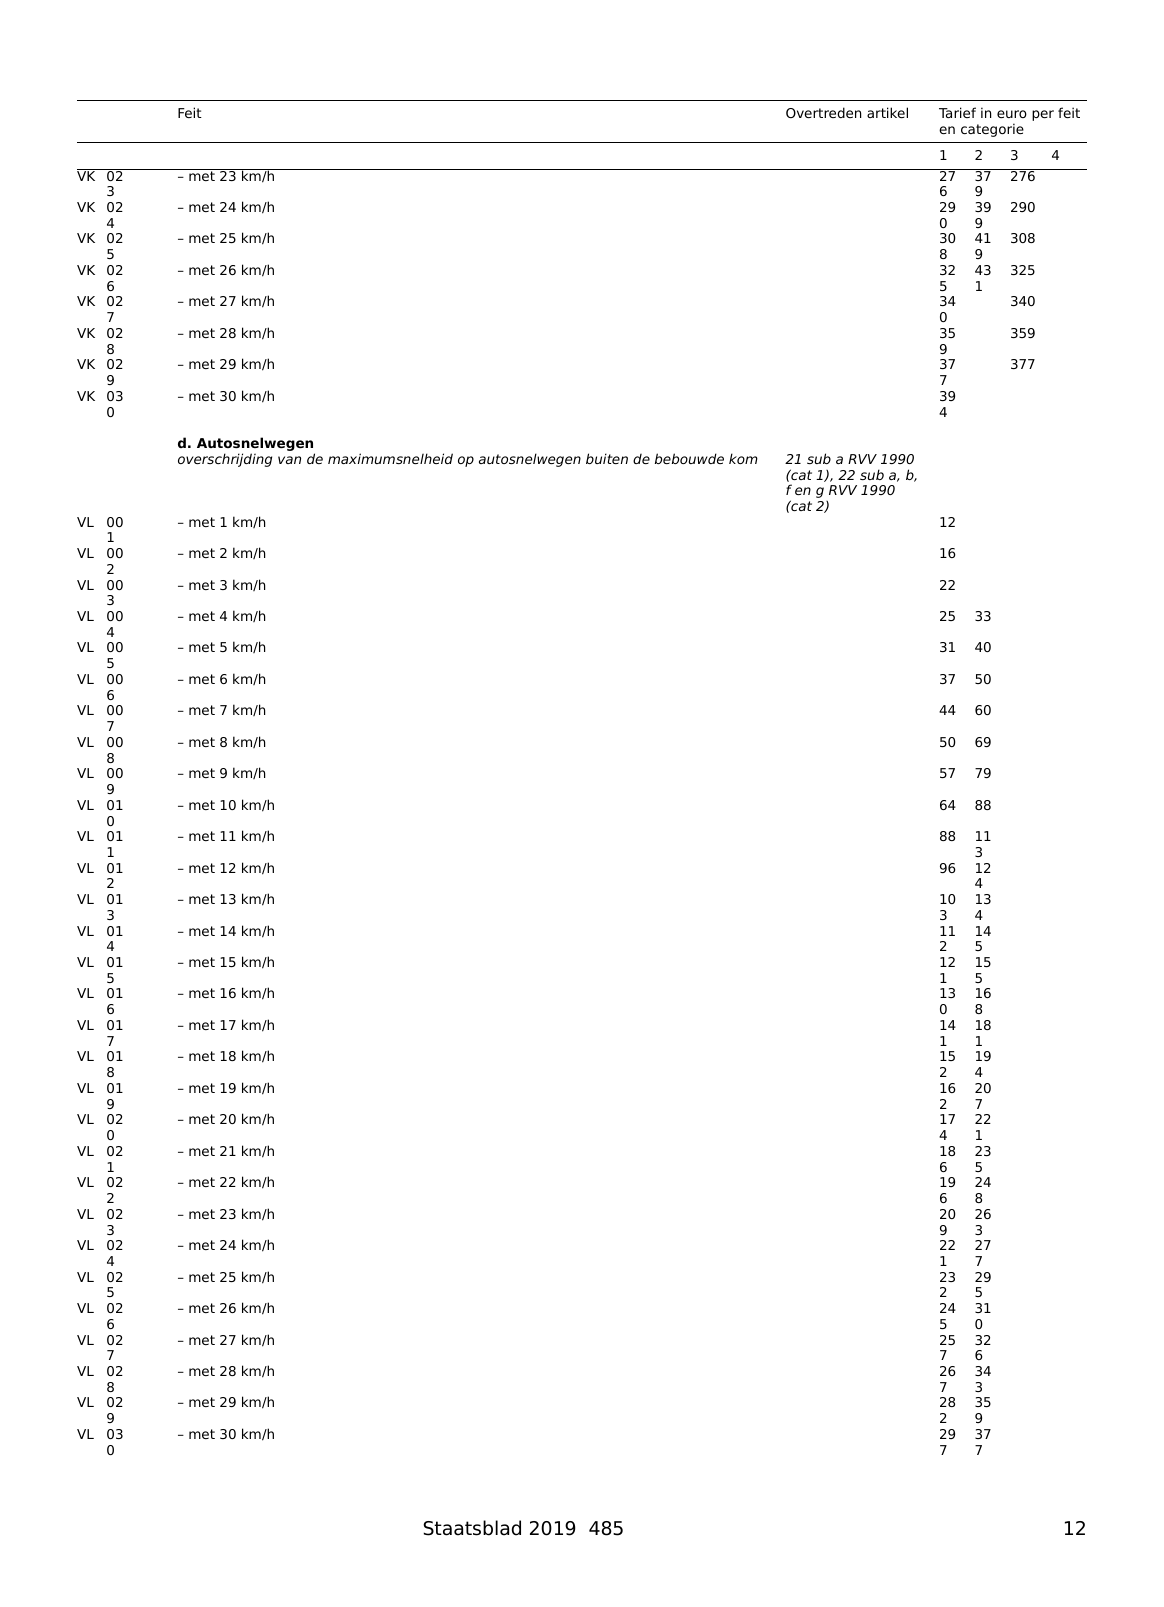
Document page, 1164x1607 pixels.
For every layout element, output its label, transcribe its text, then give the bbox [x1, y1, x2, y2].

table_cell [969, 420, 1004, 436]
table_cell [1045, 861, 1087, 892]
table_cell [780, 672, 933, 703]
table_cell – met 6 km/h [171, 672, 779, 703]
table_cell [136, 1207, 171, 1238]
table_cell 343 [969, 1364, 1004, 1395]
table_cell [77, 420, 100, 436]
table_cell VL [77, 1238, 100, 1269]
table_cell [1045, 326, 1087, 357]
table_cell [136, 735, 171, 766]
table_cell 325 [933, 263, 968, 294]
table_cell [136, 1395, 171, 1427]
table_cell [1045, 420, 1087, 436]
table_cell 001 [100, 515, 136, 546]
table_cell [780, 986, 933, 1018]
table_cell 33 [969, 609, 1004, 640]
table_cell – met 23 km/h [171, 1207, 779, 1238]
table_cell [1004, 436, 1045, 452]
table_cell [969, 578, 1004, 609]
table_cell 359 [933, 326, 968, 357]
table_cell [780, 420, 933, 436]
table_cell 1 [933, 143, 968, 168]
table_cell d. Autosnelwegen [171, 436, 779, 452]
table_cell [136, 986, 171, 1018]
table_cell 267 [933, 1364, 968, 1395]
table_cell 196 [933, 1175, 968, 1207]
table_cell [1045, 766, 1087, 798]
table_cell [136, 1144, 171, 1175]
table_cell [136, 1018, 171, 1049]
table_cell [1045, 672, 1087, 703]
table_cell VL [77, 578, 100, 609]
table_cell VK [77, 326, 100, 357]
table_cell [136, 1427, 171, 1458]
table_cell [780, 1049, 933, 1081]
table_cell 88 [969, 798, 1004, 829]
table_cell [933, 452, 968, 514]
table_cell [1045, 200, 1087, 231]
table_cell – met 23 km/h [171, 170, 779, 200]
table_cell [933, 420, 968, 436]
table_cell [1004, 1175, 1045, 1207]
table_cell [1045, 1112, 1087, 1144]
table_cell 25 [933, 609, 968, 640]
table_cell VK [77, 357, 100, 389]
table_cell 026 [100, 1301, 136, 1332]
table_cell 121 [933, 955, 968, 986]
table_cell [1004, 515, 1045, 546]
table_cell 019 [100, 1081, 136, 1112]
table_cell [136, 1364, 171, 1395]
table_cell [1004, 1427, 1045, 1458]
table_cell 168 [969, 986, 1004, 1018]
table_cell 245 [933, 1301, 968, 1332]
table_cell [1045, 231, 1087, 263]
table_cell [780, 609, 933, 640]
table_cell [136, 263, 171, 294]
table_cell 57 [933, 766, 968, 798]
table_cell [136, 609, 171, 640]
table_cell VL [77, 955, 100, 986]
table_cell [136, 231, 171, 263]
table_cell [1004, 452, 1045, 514]
table_cell VL [77, 1112, 100, 1144]
table_cell – met 27 km/h [171, 1333, 779, 1364]
table_cell 308 [1004, 231, 1045, 263]
table_cell 96 [933, 861, 968, 892]
table_cell VL [77, 1081, 100, 1112]
table_cell [1004, 1081, 1045, 1112]
table_cell 155 [969, 955, 1004, 986]
table_header Tarief in euro per feit en categorie [933, 101, 1087, 142]
table_cell [1004, 1112, 1045, 1144]
table_cell – met 29 km/h [171, 1395, 779, 1427]
table_cell – met 17 km/h [171, 1018, 779, 1049]
table_cell [780, 1081, 933, 1112]
table_cell 276 [933, 170, 968, 200]
table_cell VL [77, 1144, 100, 1175]
table_cell VL [77, 1175, 100, 1207]
table_cell VL [77, 829, 100, 861]
table_cell [136, 1175, 171, 1207]
table_cell VL [77, 1333, 100, 1364]
table_cell VL [77, 766, 100, 798]
table_cell – met 29 km/h [171, 357, 779, 389]
table_cell 209 [933, 1207, 968, 1238]
table_cell [969, 515, 1004, 546]
table_cell [1045, 1395, 1087, 1427]
table_cell [100, 420, 136, 436]
table_cell [1004, 1270, 1045, 1301]
table_cell [136, 798, 171, 829]
table_cell [136, 200, 171, 231]
table_cell [136, 1238, 171, 1269]
table_cell [780, 892, 933, 923]
table_cell 359 [1004, 326, 1045, 357]
table_cell 012 [100, 861, 136, 892]
table_cell 014 [100, 924, 136, 955]
table_cell 308 [933, 231, 968, 263]
table_cell 024 [100, 1238, 136, 1269]
table_cell [136, 829, 171, 861]
table_cell [1004, 955, 1045, 986]
table_cell 103 [933, 892, 968, 923]
table_cell 022 [100, 1175, 136, 1207]
table_cell [136, 515, 171, 546]
table_cell – met 10 km/h [171, 798, 779, 829]
table_cell 009 [100, 766, 136, 798]
table_cell VL [77, 735, 100, 766]
table_cell 007 [100, 703, 136, 735]
table_cell [780, 703, 933, 735]
table_cell – met 14 km/h [171, 924, 779, 955]
table_cell – met 13 km/h [171, 892, 779, 923]
table_cell 379 [969, 170, 1004, 200]
table_cell 011 [100, 829, 136, 861]
table_cell 399 [969, 200, 1004, 231]
table_cell [780, 231, 933, 263]
table_cell 2 [969, 143, 1004, 168]
table_cell [780, 515, 933, 546]
table_cell – met 27 km/h [171, 294, 779, 326]
table_cell 134 [969, 892, 1004, 923]
table_cell [136, 1270, 171, 1301]
table_cell VL [77, 1301, 100, 1332]
table_cell – met 2 km/h [171, 546, 779, 577]
table_cell [969, 389, 1004, 420]
table_cell [1004, 1144, 1045, 1175]
table_cell – met 5 km/h [171, 640, 779, 672]
table_cell – met 15 km/h [171, 955, 779, 986]
table_cell [1045, 1270, 1087, 1301]
table_cell 028 [100, 1364, 136, 1395]
table_cell 221 [969, 1112, 1004, 1144]
table_cell [1045, 515, 1087, 546]
table_cell – met 8 km/h [171, 735, 779, 766]
table_cell [780, 861, 933, 892]
table_cell VK [77, 294, 100, 326]
table_cell [1045, 640, 1087, 672]
table_cell 028 [100, 326, 136, 357]
table_cell [1004, 798, 1045, 829]
table_cell [136, 452, 171, 514]
table_cell [1045, 578, 1087, 609]
table_cell [136, 170, 171, 200]
table_cell overschrijding van de maximumsnelheid op autosnelwegen buiten de bebouwde kom [171, 452, 779, 514]
table_cell [1045, 436, 1087, 452]
table_cell 141 [933, 1018, 968, 1049]
table_cell [969, 452, 1004, 514]
table_cell [1045, 1081, 1087, 1112]
table_cell 145 [969, 924, 1004, 955]
table_cell [1045, 1364, 1087, 1395]
table_cell 008 [100, 735, 136, 766]
table_cell – met 11 km/h [171, 829, 779, 861]
table_cell – met 3 km/h [171, 578, 779, 609]
table_cell VL [77, 798, 100, 829]
table_cell [1045, 1207, 1087, 1238]
table_cell [77, 436, 100, 452]
table_cell – met 9 km/h [171, 766, 779, 798]
table_cell [1004, 672, 1045, 703]
table_cell [1004, 766, 1045, 798]
table_cell [780, 357, 933, 389]
table_cell – met 19 km/h [171, 1081, 779, 1112]
table_cell 282 [933, 1395, 968, 1427]
table_cell 025 [100, 1270, 136, 1301]
table_cell [780, 1144, 933, 1175]
table_cell 020 [100, 1112, 136, 1144]
table_cell 88 [933, 829, 968, 861]
table_cell [1004, 829, 1045, 861]
table_cell 221 [933, 1238, 968, 1269]
table_cell [136, 357, 171, 389]
table_cell [1045, 452, 1087, 514]
table_cell [1004, 1207, 1045, 1238]
table_cell [100, 436, 136, 452]
table_cell VL [77, 924, 100, 955]
table_cell 023 [100, 170, 136, 200]
table_cell [780, 578, 933, 609]
table_cell VK [77, 231, 100, 263]
table_cell – met 25 km/h [171, 231, 779, 263]
table_cell [1004, 640, 1045, 672]
table_cell [780, 640, 933, 672]
table_header [77, 101, 100, 142]
table_cell [136, 143, 171, 168]
table_cell 124 [969, 861, 1004, 892]
table_cell 174 [933, 1112, 968, 1144]
table_cell [1004, 546, 1045, 577]
table_cell [1004, 389, 1045, 420]
table_cell [136, 766, 171, 798]
table_cell [136, 1333, 171, 1364]
table_cell 004 [100, 609, 136, 640]
table_cell VL [77, 546, 100, 577]
table_cell 162 [933, 1081, 968, 1112]
table_cell [1045, 703, 1087, 735]
table_cell 64 [933, 798, 968, 829]
table_cell [780, 294, 933, 326]
table_cell [780, 170, 933, 200]
table_cell VL [77, 1207, 100, 1238]
table_cell 257 [933, 1333, 968, 1364]
table_cell [136, 1112, 171, 1144]
table_cell 297 [933, 1427, 968, 1458]
table_cell [1045, 294, 1087, 326]
table_cell [1004, 578, 1045, 609]
table_cell [136, 861, 171, 892]
table_cell VL [77, 640, 100, 672]
table_cell [1045, 389, 1087, 420]
table_cell [1045, 1175, 1087, 1207]
table_cell 025 [100, 231, 136, 263]
table_cell 005 [100, 640, 136, 672]
table_cell 50 [933, 735, 968, 766]
table_cell 290 [1004, 200, 1045, 231]
table_cell [780, 1333, 933, 1364]
table_cell [136, 1301, 171, 1332]
table_cell 295 [969, 1270, 1004, 1301]
table_cell VL [77, 892, 100, 923]
table_cell [1004, 924, 1045, 955]
table_cell – met 30 km/h [171, 1427, 779, 1458]
table_cell – met 30 km/h [171, 389, 779, 420]
table_cell [1045, 357, 1087, 389]
table_cell [1045, 546, 1087, 577]
table_cell 21 sub a RVV 1990 (cat 1), 22 sub a, b, f en g RVV 1990 (cat 2) [780, 452, 933, 514]
table_cell [1045, 1018, 1087, 1049]
table_cell – met 7 km/h [171, 703, 779, 735]
table_cell 359 [969, 1395, 1004, 1427]
table_cell 235 [969, 1144, 1004, 1175]
table_cell 31 [933, 640, 968, 672]
table_cell [780, 766, 933, 798]
table_cell 010 [100, 798, 136, 829]
table_cell 113 [969, 829, 1004, 861]
table_cell [136, 578, 171, 609]
table_cell [1004, 703, 1045, 735]
table_cell 3 [1004, 143, 1045, 168]
table_cell 394 [933, 389, 968, 420]
table_cell [780, 263, 933, 294]
table_cell [1045, 1049, 1087, 1081]
table_cell – met 28 km/h [171, 1364, 779, 1395]
table_cell 431 [969, 263, 1004, 294]
table_cell 248 [969, 1175, 1004, 1207]
table_cell [136, 672, 171, 703]
table_cell 024 [100, 200, 136, 231]
table_cell [780, 1238, 933, 1269]
table_cell – met 12 km/h [171, 861, 779, 892]
table_cell 029 [100, 1395, 136, 1427]
table_cell – met 28 km/h [171, 326, 779, 357]
table_cell [1045, 1333, 1087, 1364]
table_cell [1045, 986, 1087, 1018]
table_cell 377 [969, 1427, 1004, 1458]
table_cell [1045, 829, 1087, 861]
table_cell 130 [933, 986, 968, 1018]
table_cell – met 24 km/h [171, 200, 779, 231]
table_cell [1004, 420, 1045, 436]
table_cell [1004, 1018, 1045, 1049]
table_cell [780, 143, 933, 168]
table_cell 50 [969, 672, 1004, 703]
table_cell 112 [933, 924, 968, 955]
table_cell [780, 1207, 933, 1238]
table_cell 016 [100, 986, 136, 1018]
table_cell [1045, 170, 1087, 200]
table_cell [136, 892, 171, 923]
table_cell 030 [100, 389, 136, 420]
table_cell 006 [100, 672, 136, 703]
table_cell VK [77, 263, 100, 294]
table_cell VL [77, 515, 100, 546]
table_cell [1045, 735, 1087, 766]
table_cell 026 [100, 263, 136, 294]
table_cell [780, 829, 933, 861]
table_cell [780, 1112, 933, 1144]
table_cell [1045, 955, 1087, 986]
table_cell VL [77, 1270, 100, 1301]
table_cell [1045, 798, 1087, 829]
table_cell [969, 436, 1004, 452]
table_cell 419 [969, 231, 1004, 263]
table_cell – met 1 km/h [171, 515, 779, 546]
table_cell – met 18 km/h [171, 1049, 779, 1081]
table_cell [1004, 1364, 1045, 1395]
table_cell VL [77, 1049, 100, 1081]
table_cell 027 [100, 294, 136, 326]
table_cell [171, 143, 779, 168]
table_cell [1004, 1395, 1045, 1427]
table_cell [780, 798, 933, 829]
table_cell [969, 546, 1004, 577]
table_cell [780, 200, 933, 231]
table_cell VL [77, 1364, 100, 1395]
table_cell [969, 357, 1004, 389]
table_cell [969, 294, 1004, 326]
table_cell [136, 955, 171, 986]
table_cell [100, 452, 136, 514]
table_cell [1004, 1238, 1045, 1269]
table_cell [136, 389, 171, 420]
table_cell [77, 452, 100, 514]
table_header [136, 101, 171, 142]
table_cell VK [77, 200, 100, 231]
table_cell [780, 1018, 933, 1049]
table_cell VL [77, 609, 100, 640]
table_cell – met 22 km/h [171, 1175, 779, 1207]
table_cell [136, 640, 171, 672]
table_cell 310 [969, 1301, 1004, 1332]
table_cell [1004, 1301, 1045, 1332]
table_cell 69 [969, 735, 1004, 766]
table_cell [1045, 1427, 1087, 1458]
table_cell VL [77, 672, 100, 703]
table_cell – met 4 km/h [171, 609, 779, 640]
table_cell – met 16 km/h [171, 986, 779, 1018]
table_cell [1045, 263, 1087, 294]
table_cell [1004, 735, 1045, 766]
table_cell VL [77, 861, 100, 892]
table_cell – met 21 km/h [171, 1144, 779, 1175]
table_cell [1045, 892, 1087, 923]
table_cell [1045, 1301, 1087, 1332]
table_cell [780, 924, 933, 955]
table_cell [1004, 861, 1045, 892]
table_cell [780, 326, 933, 357]
table_cell 027 [100, 1333, 136, 1364]
table_cell 029 [100, 357, 136, 389]
table_cell 12 [933, 515, 968, 546]
table_cell [136, 546, 171, 577]
table_header [100, 101, 136, 142]
table_cell [77, 143, 100, 168]
table_cell – met 26 km/h [171, 1301, 779, 1332]
table_cell – met 25 km/h [171, 1270, 779, 1301]
table_cell 152 [933, 1049, 968, 1081]
table_cell 16 [933, 546, 968, 577]
table_cell 002 [100, 546, 136, 577]
table_header Overtreden artikel [780, 101, 933, 142]
table_cell – met 26 km/h [171, 263, 779, 294]
table_cell [780, 1301, 933, 1332]
table_cell 340 [933, 294, 968, 326]
table_header Feit [171, 101, 779, 142]
table_cell [780, 1427, 933, 1458]
table_cell 290 [933, 200, 968, 231]
table_cell 017 [100, 1018, 136, 1049]
table_cell – met 24 km/h [171, 1238, 779, 1269]
table_cell 37 [933, 672, 968, 703]
table_cell VL [77, 703, 100, 735]
table_cell [780, 1395, 933, 1427]
table_cell 186 [933, 1144, 968, 1175]
table_cell [136, 326, 171, 357]
table_cell 325 [1004, 263, 1045, 294]
table_cell 44 [933, 703, 968, 735]
table_cell VL [77, 1395, 100, 1427]
table_cell [780, 436, 933, 452]
table_cell [1004, 892, 1045, 923]
table_cell [780, 1270, 933, 1301]
table_cell 194 [969, 1049, 1004, 1081]
table_cell 4 [1045, 143, 1087, 168]
table_cell 181 [969, 1018, 1004, 1049]
table_cell 015 [100, 955, 136, 986]
table_cell [1004, 1049, 1045, 1081]
table_cell [136, 1049, 171, 1081]
table_cell VK [77, 389, 100, 420]
table_cell 030 [100, 1427, 136, 1458]
table_cell 013 [100, 892, 136, 923]
table_cell 40 [969, 640, 1004, 672]
table_cell [136, 436, 171, 452]
table_cell 377 [1004, 357, 1045, 389]
table_cell [969, 326, 1004, 357]
table_cell [780, 955, 933, 986]
table_cell [1045, 1144, 1087, 1175]
table_cell [1004, 609, 1045, 640]
table_cell 60 [969, 703, 1004, 735]
table_cell – met 20 km/h [171, 1112, 779, 1144]
table_cell [136, 1081, 171, 1112]
table_cell 003 [100, 578, 136, 609]
table_cell [136, 420, 171, 436]
table_cell [780, 546, 933, 577]
table_cell 232 [933, 1270, 968, 1301]
table_cell [1045, 1238, 1087, 1269]
table_cell [780, 735, 933, 766]
table_cell [933, 436, 968, 452]
table_cell 22 [933, 578, 968, 609]
table_cell [171, 420, 779, 436]
table_cell [136, 294, 171, 326]
table_cell 340 [1004, 294, 1045, 326]
table_cell 018 [100, 1049, 136, 1081]
table_cell [136, 924, 171, 955]
table_cell [1045, 924, 1087, 955]
table_cell [1004, 1333, 1045, 1364]
table_cell VL [77, 986, 100, 1018]
table_cell [1004, 986, 1045, 1018]
table_cell 79 [969, 766, 1004, 798]
table_cell 326 [969, 1333, 1004, 1364]
table_cell 207 [969, 1081, 1004, 1112]
table_cell VL [77, 1018, 100, 1049]
table_cell VL [77, 1427, 100, 1458]
table_cell [780, 1364, 933, 1395]
table_cell 021 [100, 1144, 136, 1175]
table_cell [780, 389, 933, 420]
table_cell 263 [969, 1207, 1004, 1238]
table_cell VK [77, 170, 100, 200]
table_cell 023 [100, 1207, 136, 1238]
table_cell [136, 703, 171, 735]
table_cell 277 [969, 1238, 1004, 1269]
table_cell 377 [933, 357, 968, 389]
table_cell [780, 1175, 933, 1207]
table_cell [100, 143, 136, 168]
table_cell [1045, 609, 1087, 640]
table_cell 276 [1004, 170, 1045, 200]
